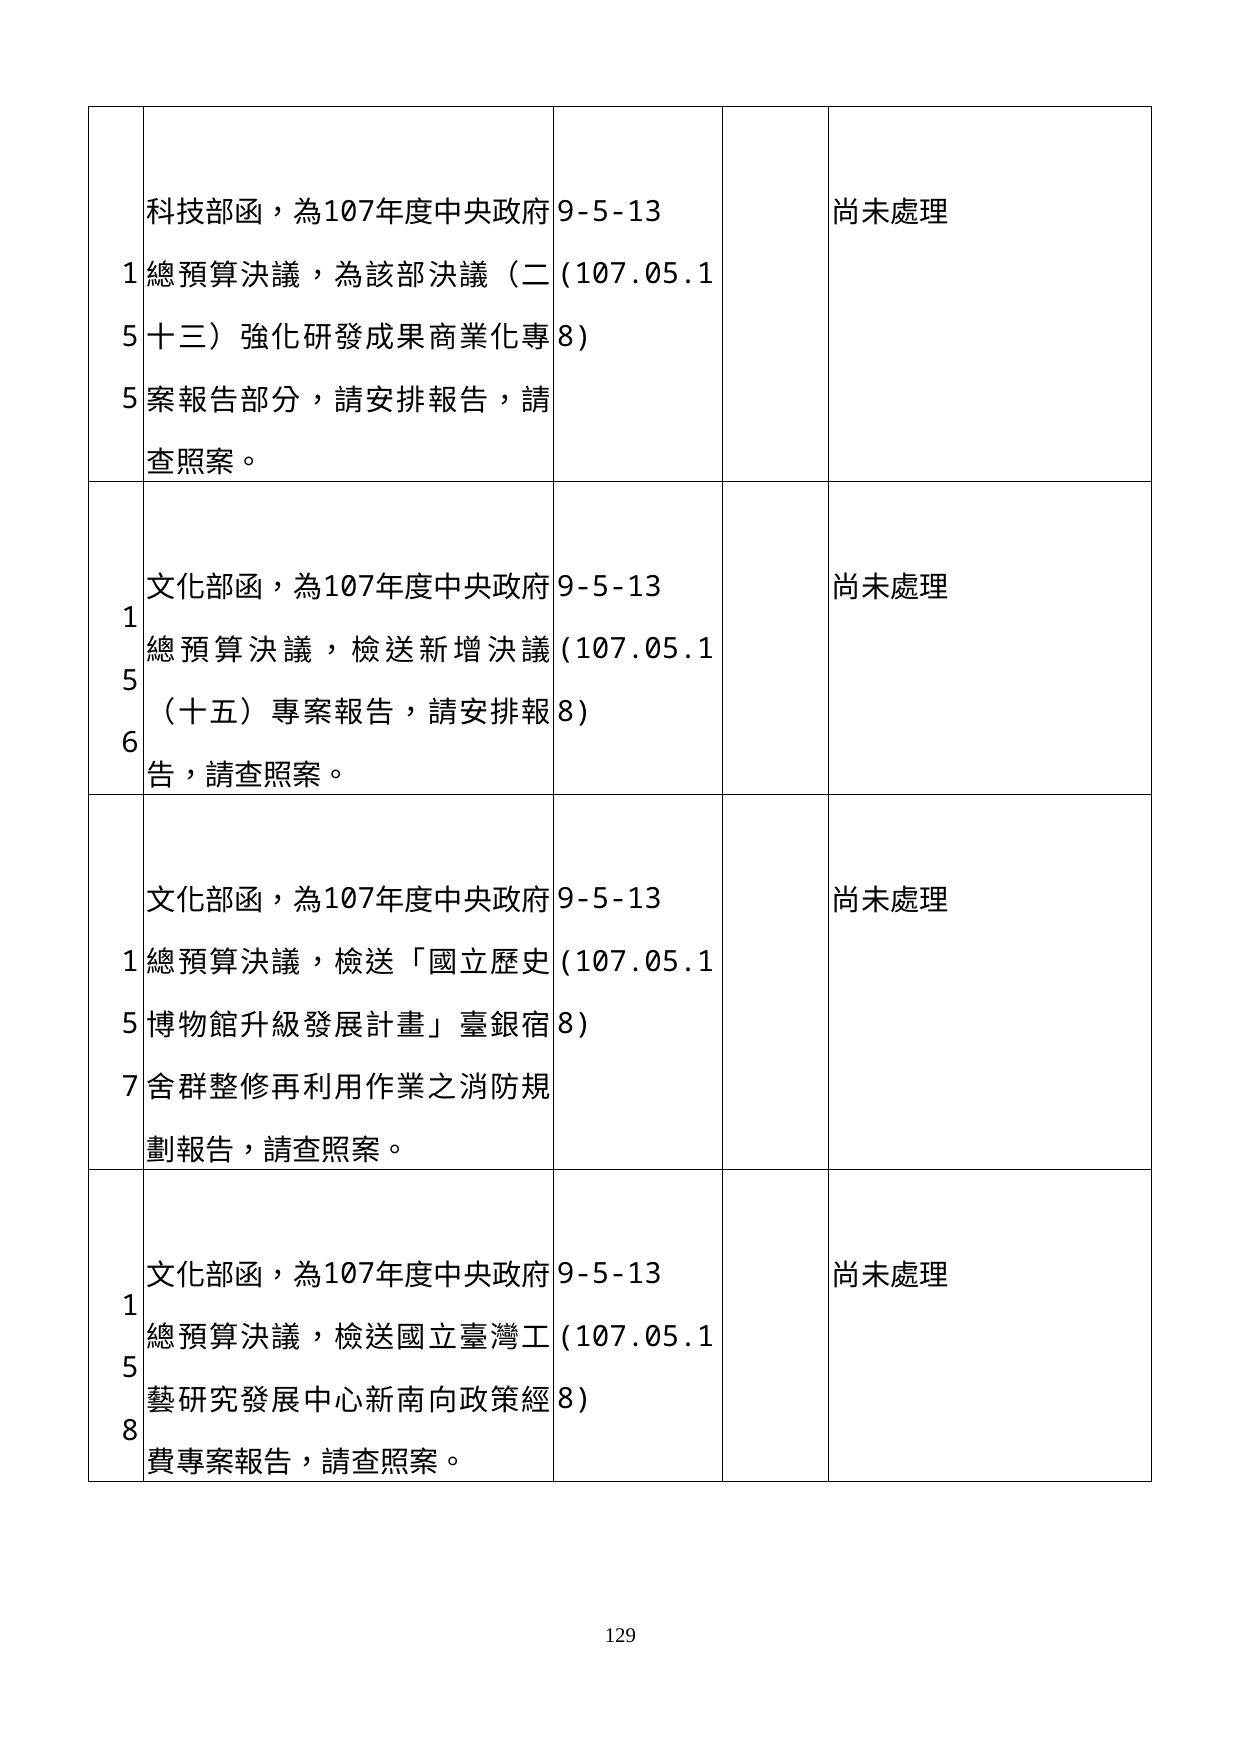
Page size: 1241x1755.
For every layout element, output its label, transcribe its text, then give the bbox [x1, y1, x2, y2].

table_cell 9-5-13 (107.05.18) [554, 107, 722, 481]
table_cell 文化部函，為107年度中央政府總預算決議，檢送新增決議（十五）專案報告，請安排報告，請查照案。 [144, 482, 553, 793]
table_cell 尚未處理 [829, 1170, 1151, 1481]
table_cell [89, 795, 143, 1168]
table_cell [89, 482, 143, 793]
table_cell [723, 107, 828, 481]
table_cell [89, 1170, 143, 1481]
table_cell 文化部函，為107年度中央政府總預算決議，檢送國立臺灣工藝研究發展中心新南向政策經費專案報告，請查照案。 [144, 1170, 553, 1481]
table_cell 科技部函，為107年度中央政府總預算決議，為該部決議（二十三）強化研發成果商業化專案報告部分，請安排報告，請查照案。 [144, 107, 553, 481]
table_cell [723, 795, 828, 1168]
table_cell [723, 1170, 828, 1481]
table_cell 9-5-13 (107.05.18) [554, 1170, 722, 1481]
table_cell 9-5-13 (107.05.18) [554, 795, 722, 1168]
table_cell 尚未處理 [829, 107, 1151, 481]
table_cell 尚未處理 [829, 482, 1151, 793]
table_cell [723, 482, 828, 793]
table_cell 尚未處理 [829, 795, 1151, 1168]
table_cell 9-5-13 (107.05.18) [554, 482, 722, 793]
table_cell 文化部函，為107年度中央政府總預算決議，檢送「國立歷史博物館升級發展計畫」臺銀宿舍群整修再利用作業之消防規劃報告，請查照案。 [144, 795, 553, 1168]
table_cell [89, 107, 143, 481]
